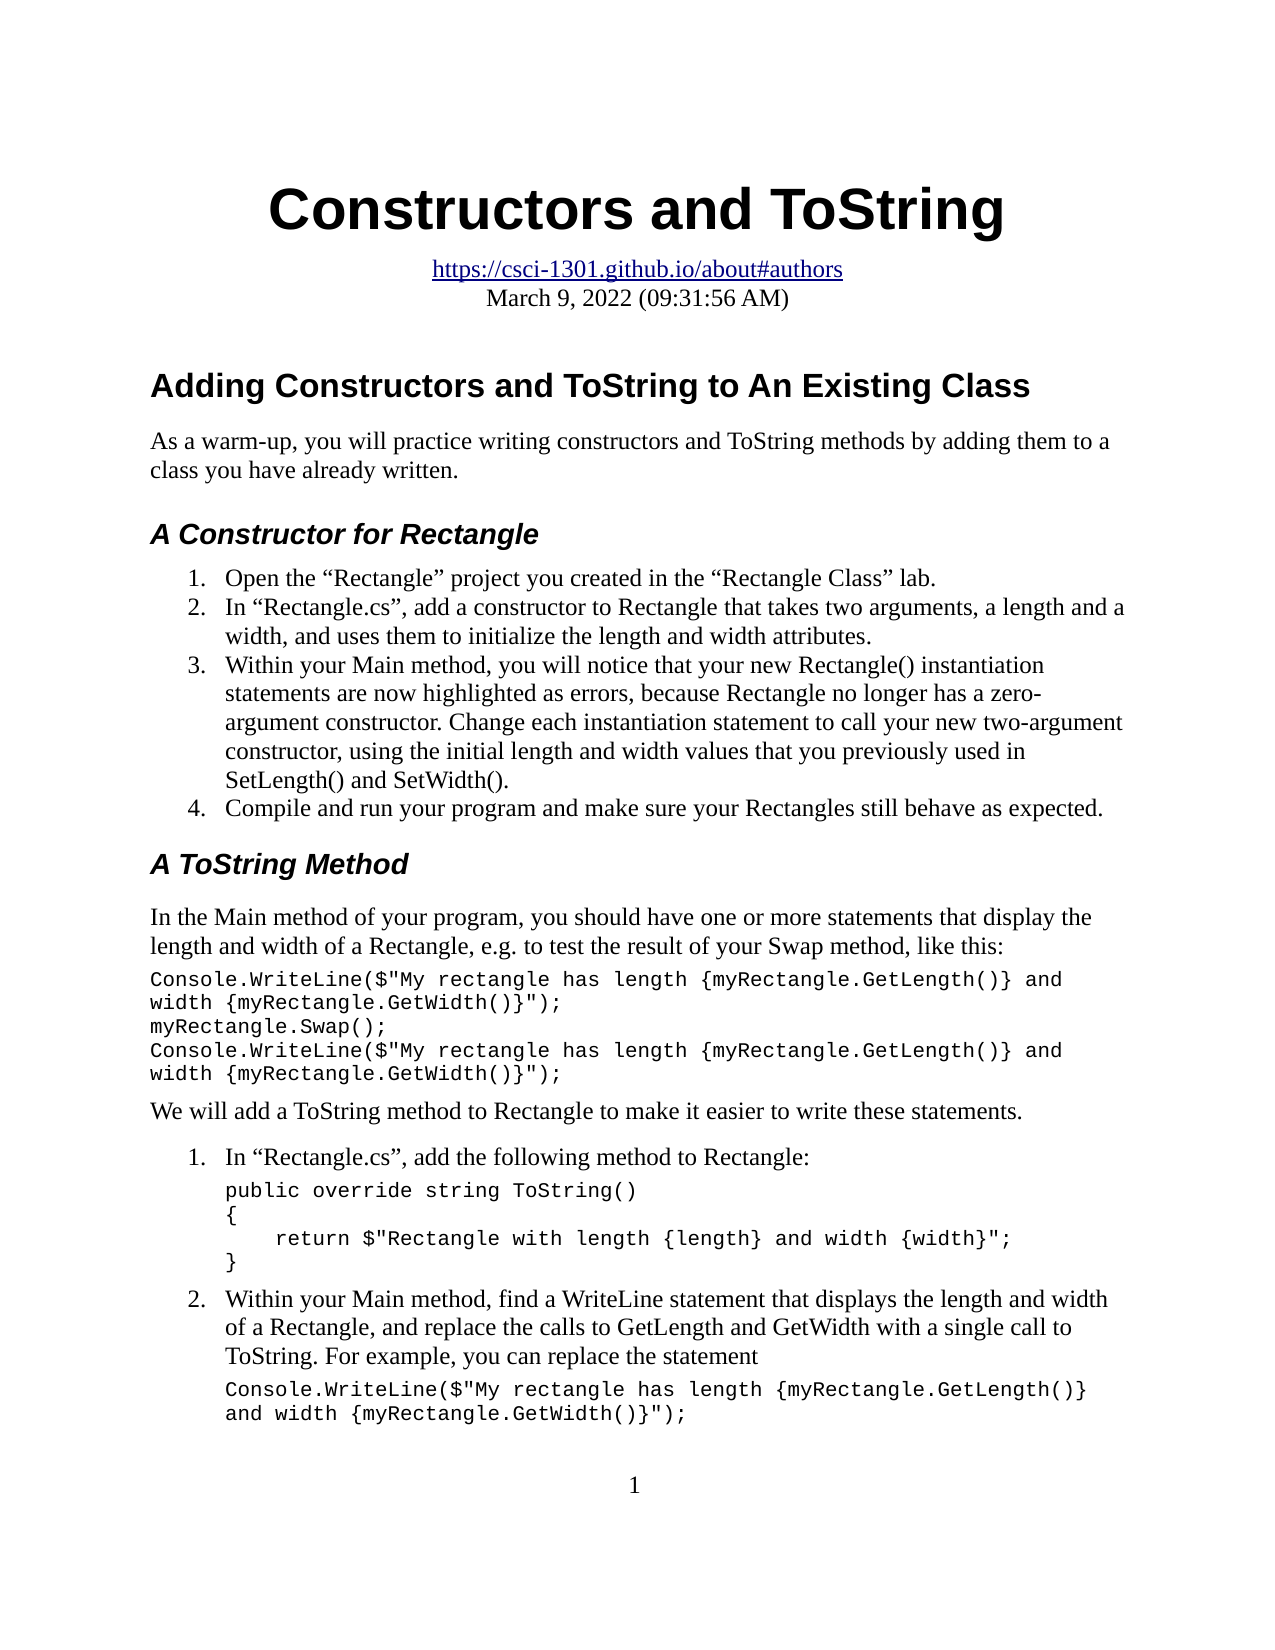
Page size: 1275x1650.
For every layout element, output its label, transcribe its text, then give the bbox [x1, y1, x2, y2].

list Within your Main method, you will notice that your new Rectangle() instantiation statements are now highlighted as errors, because Rectangle no longer has a zero-argument constructor. Change each instantiation statement to call your new two-argument constructor, using the initial length and width values that you previously used in SetLength() and SetWidth(). [187, 650, 1125, 793]
text As a warm-up, you will practice writing constructors and ToString methods by adding them to a class you have already written. [150, 426, 1125, 483]
text Console.WriteLine($"My rectangle has length {myRectangle.GetLength()} and width {myRectangle.GetWidth()}"); [150, 969, 1125, 1016]
list return $"Rectangle with length {length} and width {width}"; [187, 1227, 1125, 1251]
subtitle A ToString Method [150, 847, 1125, 881]
text We will add a ToString method to Rectangle to make it easier to write these statements. [150, 1096, 1125, 1124]
list In “Rectangle.cs”, add a constructor to Rectangle that takes two arguments, a length and a width, and uses them to initialize the length and width attributes. [187, 592, 1125, 650]
text March 9, 2022 (09:31:56 AM) [150, 283, 1125, 312]
list Open the “Rectangle” project you created in the “Rectangle Class” lab. [187, 563, 1125, 592]
list In “Rectangle.cs”, add the following method to Rectangle: [187, 1142, 1125, 1171]
list Console.WriteLine($"My rectangle has length {myRectangle.GetLength()} and width {myRectangle.GetWidth()}"); [187, 1379, 1125, 1426]
text https://csci-1301.github.io/about#authors [150, 254, 1125, 283]
list Within your Main method, find a WriteLine statement that displays the length and width of a Rectangle, and replace the calls to GetLength and GetWidth with a single call to ToString. For example, you can replace the statement [187, 1284, 1125, 1370]
list } [187, 1251, 1125, 1275]
title Constructors and ToString [150, 175, 1125, 242]
list public override string ToString() [187, 1180, 1125, 1204]
list { [187, 1204, 1125, 1227]
list Compile and run your program and make sure your Rectangles still behave as expected. [187, 793, 1125, 822]
text In the Main method of your program, you should have one or more statements that display the length and width of a Rectangle, e.g. to test the result of your Swap method, like this: [150, 902, 1125, 960]
subtitle A Constructor for Rectangle [150, 517, 1125, 551]
text Console.WriteLine($"My rectangle has length {myRectangle.GetLength()} and width {myRectangle.GetWidth()}"); [150, 1039, 1125, 1087]
subtitle Adding Constructors and ToString to An Existing Class [150, 366, 1125, 404]
text myRectangle.Swap(); [150, 1016, 1125, 1039]
